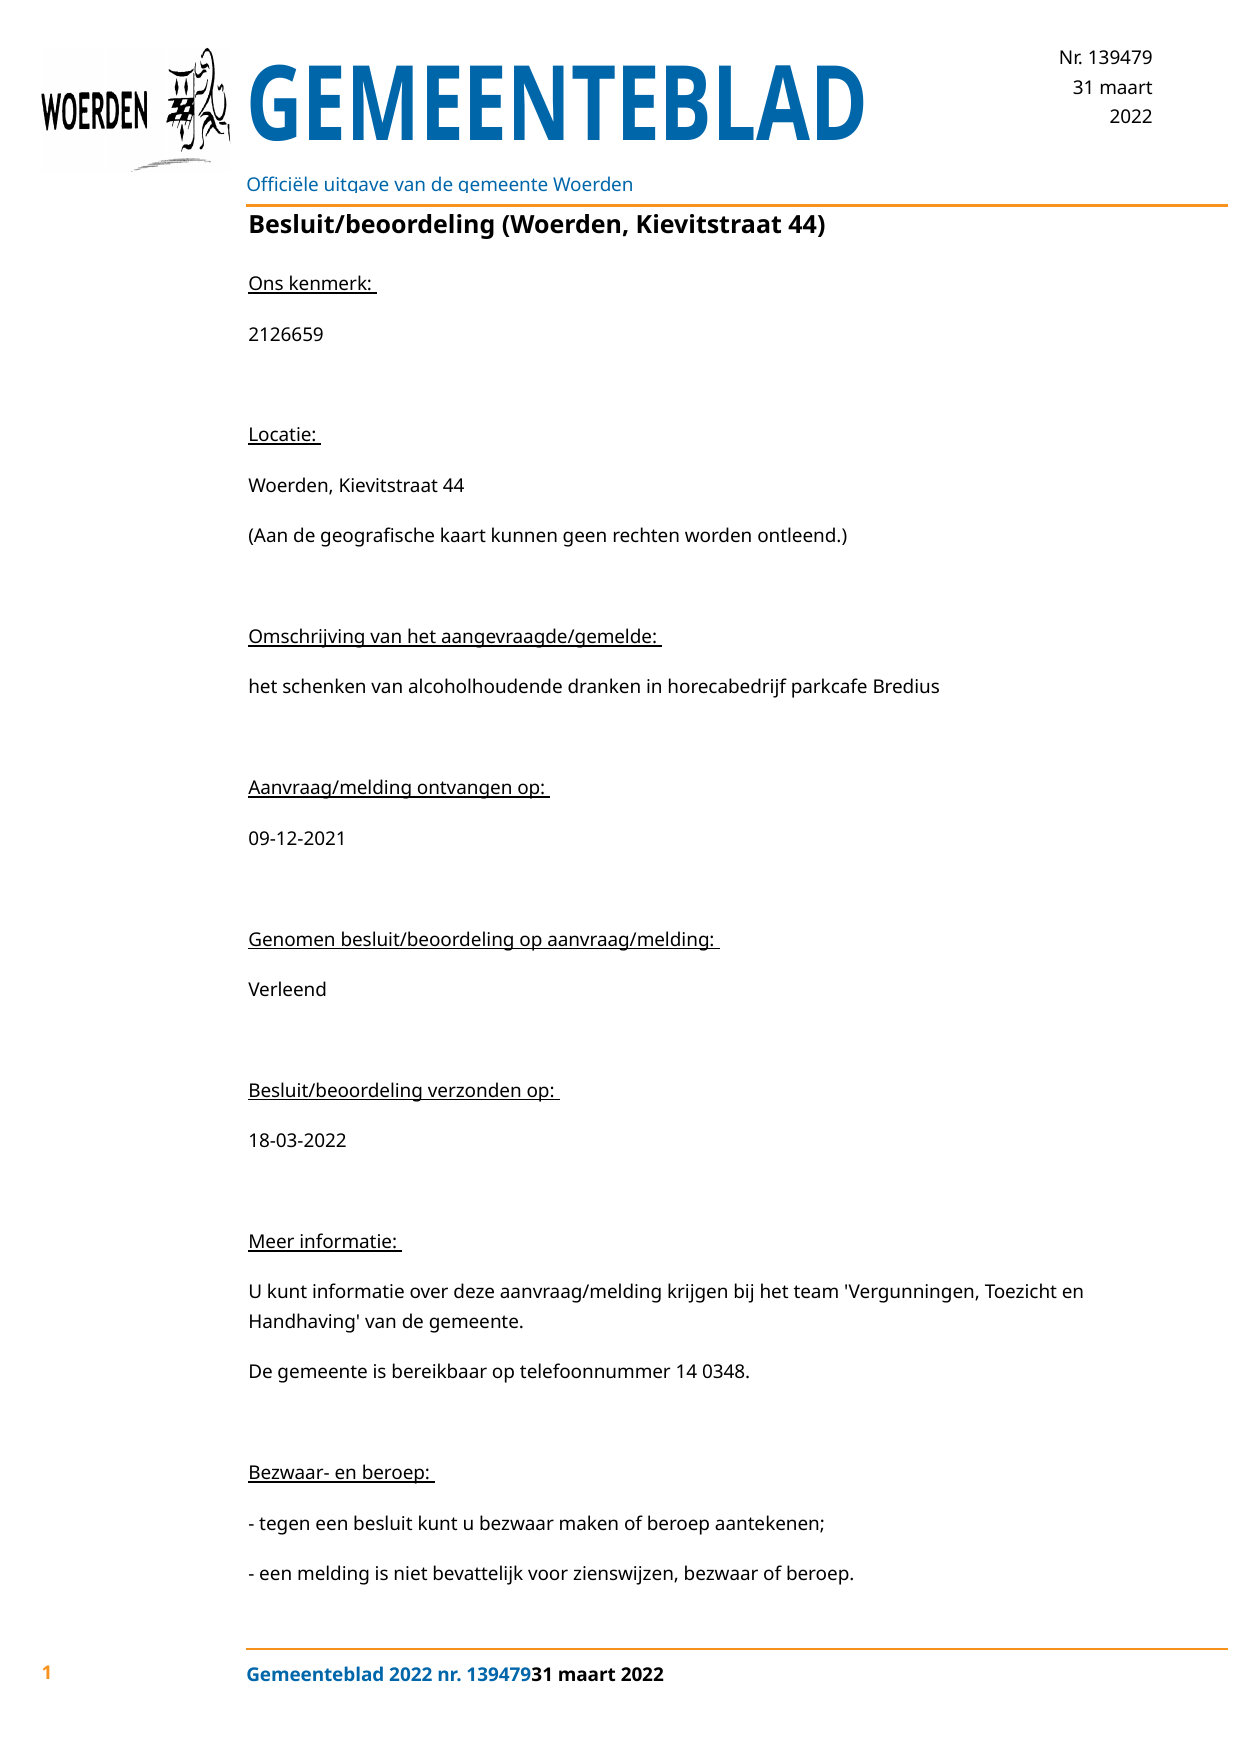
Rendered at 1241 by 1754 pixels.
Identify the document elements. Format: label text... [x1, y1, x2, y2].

text Ons kenmerk: [248, 270, 1152, 296]
text Genomen besluit/beoordeling op aanvraag/melding: [248, 926, 1152, 951]
text Meer informatie: [248, 1228, 1152, 1254]
text Woerden, Kievitstraat 44 [248, 472, 1152, 498]
text De gemeente is bereikbaar op telefoonnummer 14 0348. [248, 1359, 1152, 1384]
text Verleend [248, 976, 1152, 1002]
text 18-03-2022 [248, 1127, 1152, 1153]
text U kunt informatie over deze aanvraag/melding krijgen bij het team 'Vergunningen, Toezicht en Handhaving' van de gemeente. [248, 1279, 1152, 1334]
text 09-12-2021 [248, 825, 1152, 851]
text - een melding is niet bevattelijk voor zienswijzen, bezwaar of beroep. [248, 1560, 1152, 1586]
picture [41, 47, 231, 172]
text het schenken van alcoholhoudende dranken in horecabedrijf parkcafe Bredius [248, 674, 1152, 699]
text 2126659 [248, 321, 1152, 346]
text Locatie: [248, 422, 1152, 447]
text - tegen een besluit kunt u bezwaar maken of beroep aantekenen; [248, 1510, 1152, 1536]
text Aanvraag/melding ontvangen op: [248, 774, 1152, 800]
text Omschrijving van het aangevraagde/gemelde: [248, 623, 1152, 649]
text Bezwaar- en beroep: [248, 1459, 1152, 1485]
text (Aan de geografische kaart kunnen geen rechten worden ontleend.) [248, 522, 1152, 548]
text Besluit/beoordeling (Woerden, Kievitstraat 44) [248, 207, 1152, 241]
text Besluit/beoordeling verzonden op: [248, 1077, 1152, 1103]
